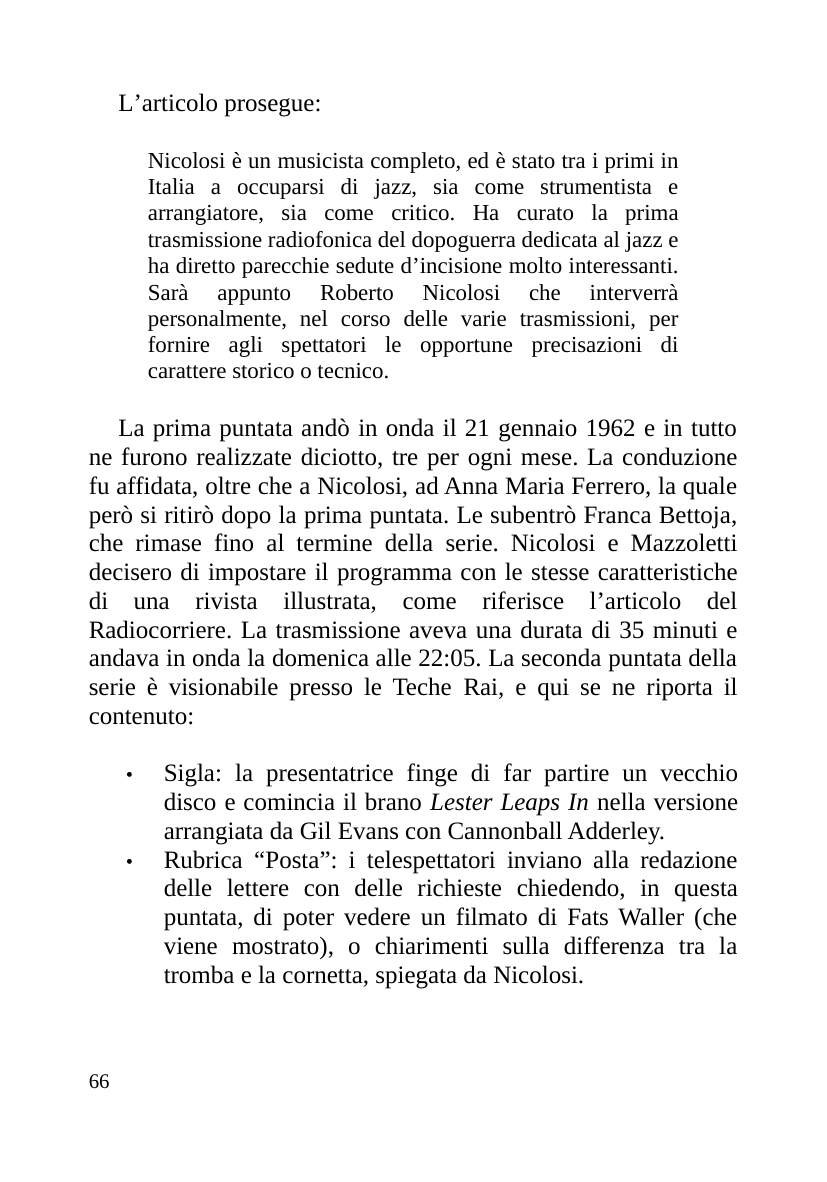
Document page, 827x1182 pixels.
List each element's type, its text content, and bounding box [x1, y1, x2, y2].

list Sigla: la presentatrice finge di far partire un vecchio disco e comincia il brano Lester Leaps In nella versione arrangiata da Gil Evans con Cannonball Adderley. [126, 758, 738, 845]
text L’articolo prosegue: [88, 88, 738, 117]
text Nicolosi è un musicista completo, ed è stato tra i primi in Italia a occuparsi di jazz, sia come strumentista e arrangiatore, sia come critico. Ha curato la prima trasmissione radiofonica del dopoguerra dedicata al jazz e ha diretto parecchie sedute d’incisione molto interessanti. Sarà appunto Roberto Nicolosi che interverrà personalmente, nel corso delle varie trasmissioni, per fornire agli spettatori le opportune precisazioni di carattere storico o tecnico. [148, 147, 679, 384]
list Rubrica “Posta”: i telespettatori inviano alla redazione delle lettere con delle richieste chiedendo, in questa puntata, di poter vedere un filmato di Fats Waller (che viene mostrato), o chiarimenti sulla differenza tra la tromba e la cornetta, spiegata da Nicolosi. [126, 845, 738, 988]
text La prima puntata andò in onda il 21 gennaio 1962 e in tutto ne furono realizzate diciotto, tre per ogni mese. La conduzione fu affidata, oltre che a Nicolosi, ad Anna Maria Ferrero, la quale però si ritirò dopo la prima puntata. Le subentrò Franca Bettoja, che rimase fino al termine della serie. Nicolosi e Mazzoletti decisero di impostare il programma con le stesse caratteristiche di una rivista illustrata, come riferisce l’articolo del Radiocorriere. La trasmissione aveva una durata di 35 minuti e andava in onda la domenica alle 22:05. La seconda puntata della serie è visionabile presso le Teche Rai, e qui se ne riporta il contenuto: [88, 413, 738, 730]
